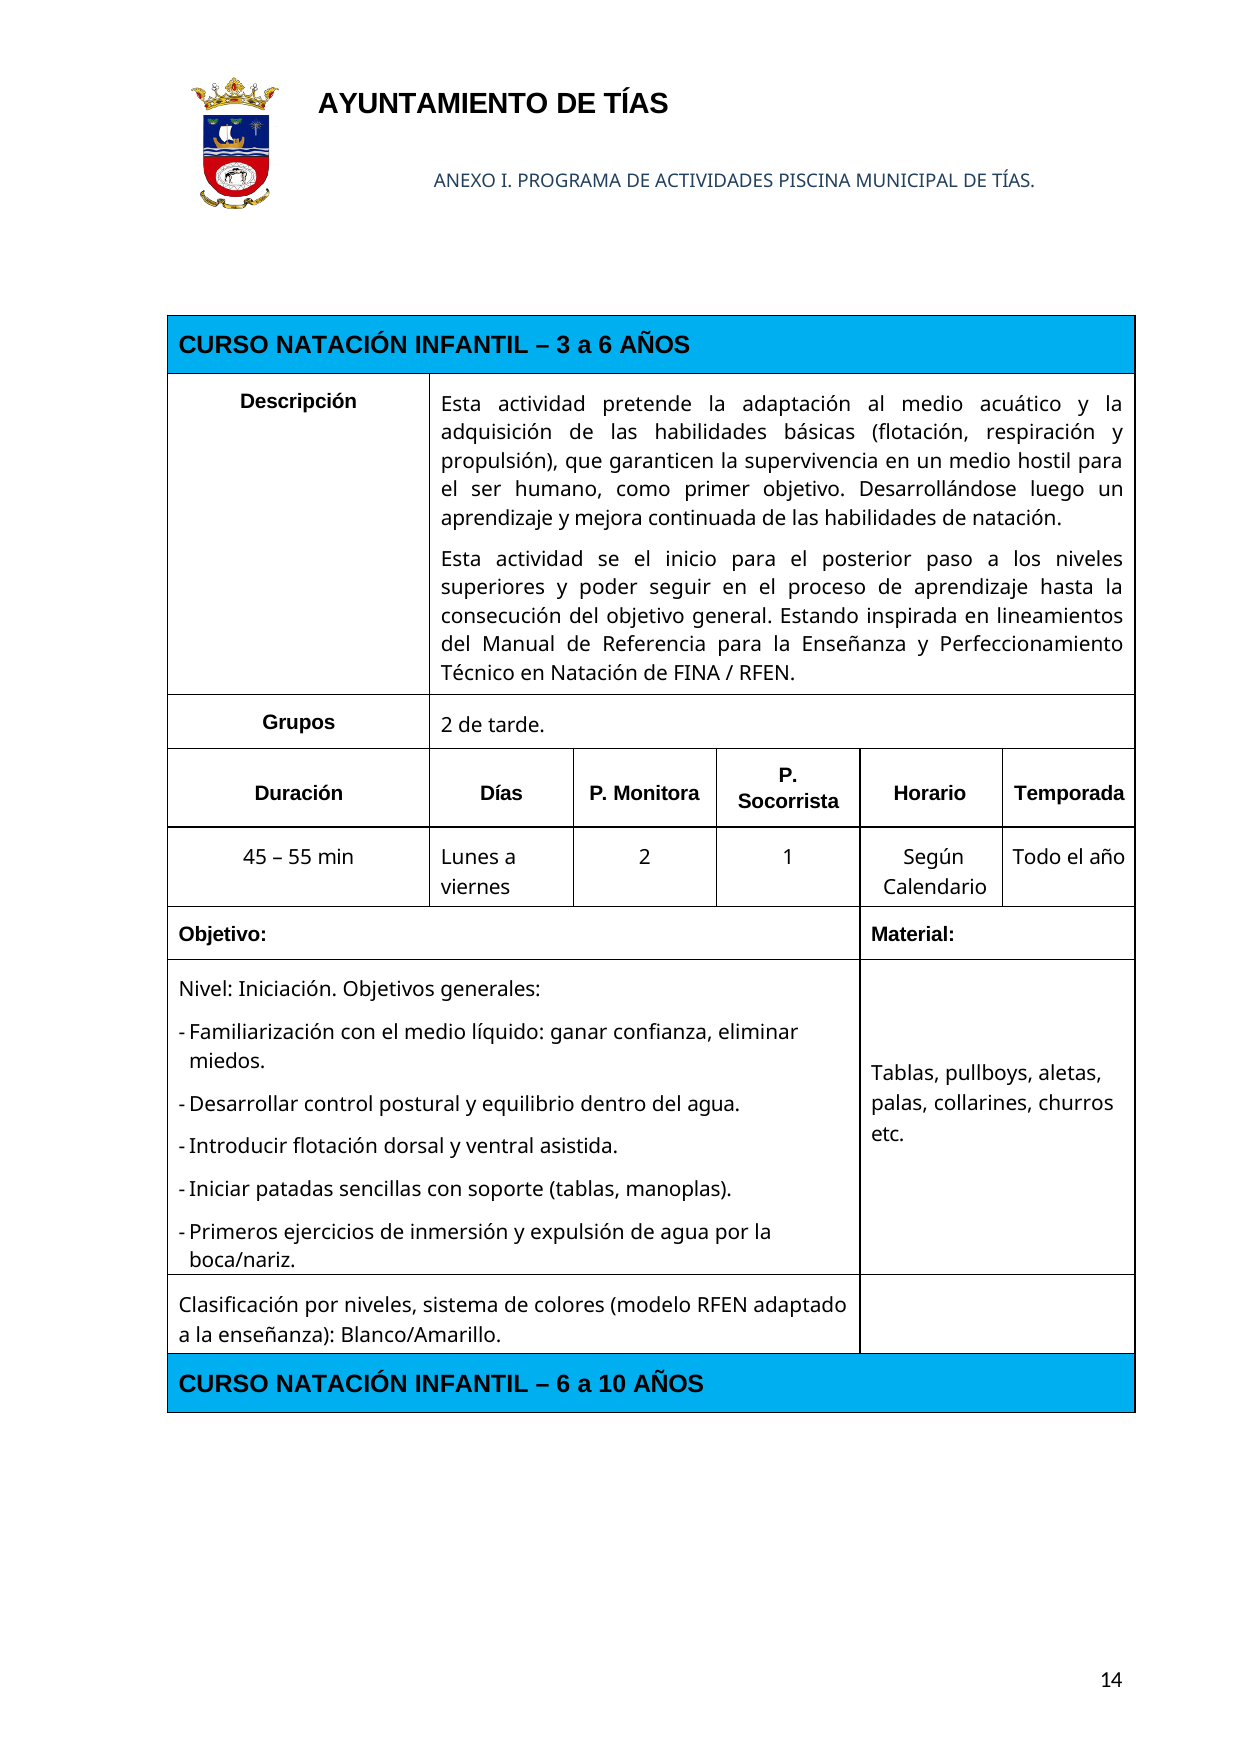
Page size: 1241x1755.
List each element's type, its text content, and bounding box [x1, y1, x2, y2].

table_cell Duración [168, 749, 429, 826]
table_cell Grupos [168, 695, 429, 747]
table_cell CURSO NATACIÓN INFANTIL – 6 a 10 AÑOS [168, 1354, 1134, 1412]
table_cell Objetivo: [168, 907, 859, 959]
table_header CURSO NATACIÓN INFANTIL – 3 a 6 AÑOS [168, 316, 1134, 373]
table_cell Clasificación por niveles, sistema de colores (modelo RFEN adaptado a la enseñanza): Blanco/Amarillo. [168, 1275, 859, 1353]
table_cell P. Socorrista [717, 749, 859, 826]
table_cell Días [430, 749, 573, 826]
table_cell Material: [861, 907, 1134, 959]
table_cell Todo el año [1003, 828, 1134, 906]
table_cell Nivel: Iniciación. Objetivos generales: Familiarización con el medio líquido: ganar confianza, eliminar miedos. Desarrollar control postural y equilibrio dentro del agua. Introducir flotación dorsal y ventral asistida. Iniciar patadas sencillas con soporte (tablas, manoplas). Primeros ejercicios de inmersión y expulsión de agua por la boca/nariz. [168, 960, 859, 1274]
table_cell [861, 1275, 1134, 1353]
table_cell 2 [574, 828, 716, 906]
table_cell Esta actividad pretende la adaptación al medio acuático y la adquisición de las habilidades básicas (flotación, respiración y propulsión), que garanticen la supervivencia en un medio hostil para el ser humano, como primer objetivo. Desarrollándose luego un aprendizaje y mejora continuada de las habilidades de natación. Esta actividad se el inicio para el posterior paso a los niveles superiores y poder seguir en el proceso de aprendizaje hasta la consecución del objetivo general. Estando inspirada en lineamientos del Manual de Referencia para la Enseñanza y Perfeccionamiento Técnico en Natación de FINA / RFEN. [430, 374, 1134, 694]
table_cell 1 [717, 828, 859, 906]
table_cell Temporada [1003, 749, 1134, 826]
table_cell Horario [861, 749, 1002, 826]
table_cell P. Monitora [574, 749, 716, 826]
table_cell 45 – 55 min [168, 828, 429, 906]
table_cell Descripción [168, 374, 429, 694]
table_cell Según Calendario [861, 828, 1002, 906]
table_cell Lunes a viernes [430, 828, 573, 906]
table_cell Tablas, pullboys, aletas, palas, collarines, churros etc. [861, 960, 1134, 1274]
table_cell 2 de tarde. [430, 695, 1134, 747]
